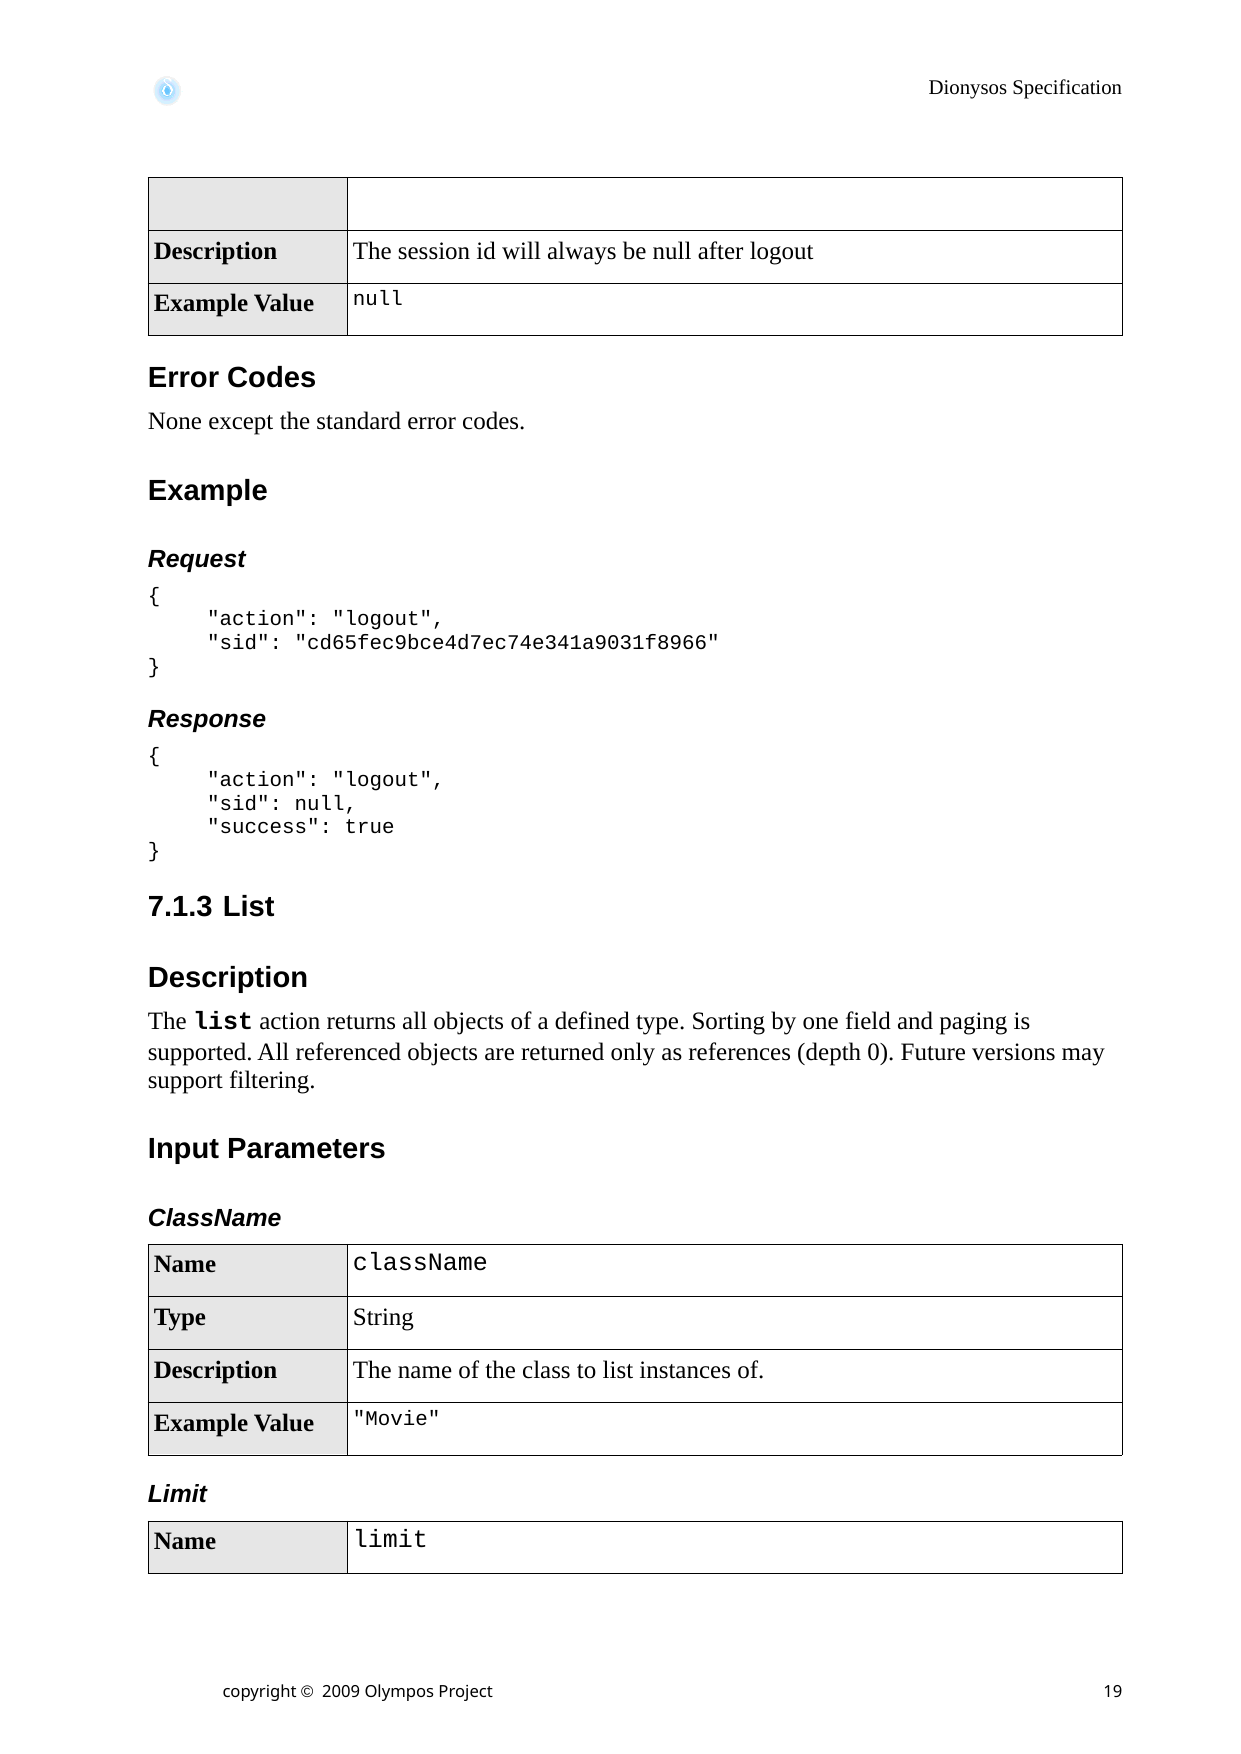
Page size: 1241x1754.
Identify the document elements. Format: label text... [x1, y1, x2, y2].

picture [152, 75, 184, 106]
table_cell "Movie" [348, 1403, 1122, 1454]
subtitle List [148, 889, 1122, 922]
text Example [148, 473, 1122, 506]
table_cell Example Value [149, 284, 347, 335]
text } [148, 656, 1122, 679]
text Error Codes [148, 360, 1122, 394]
text "sid": null, [148, 793, 1122, 816]
text "action": "logout", [148, 769, 1122, 793]
table_cell Description [149, 1350, 347, 1402]
table_header limit [348, 1522, 1122, 1573]
table_cell Type [149, 1297, 347, 1349]
text { [148, 585, 1122, 608]
text "action": "logout", [148, 608, 1122, 632]
text "sid": "cd65fec9bce4d7ec74e341a9031f8966" [148, 632, 1122, 656]
text None except the standard error codes. [148, 406, 1122, 435]
table_cell Description [149, 231, 347, 283]
table_cell [348, 178, 1122, 230]
text Description [148, 960, 1122, 993]
table_cell The session id will always be null after logout [348, 231, 1122, 283]
table_cell [149, 178, 347, 230]
text The list action returns all objects of a defined type. Sorting by one field and paging is supported. All referenced objects are returned only as references (depth 0). Future versions may support filtering. [148, 1006, 1122, 1094]
text Input Parameters [148, 1132, 1122, 1165]
table_header Name [149, 1522, 347, 1573]
text "success": true [148, 816, 1122, 840]
table_cell null [348, 284, 1122, 335]
text Response [148, 704, 1122, 733]
table_header className [348, 1245, 1122, 1296]
table_cell String [348, 1297, 1122, 1349]
text Limit [148, 1479, 1122, 1508]
table_header Name [149, 1245, 347, 1296]
table_cell Example Value [149, 1403, 347, 1454]
text } [148, 840, 1122, 864]
table_cell The name of the class to list instances of. [348, 1350, 1122, 1402]
text { [148, 745, 1122, 769]
text ClassName [148, 1203, 1122, 1231]
text Request [148, 544, 1122, 572]
